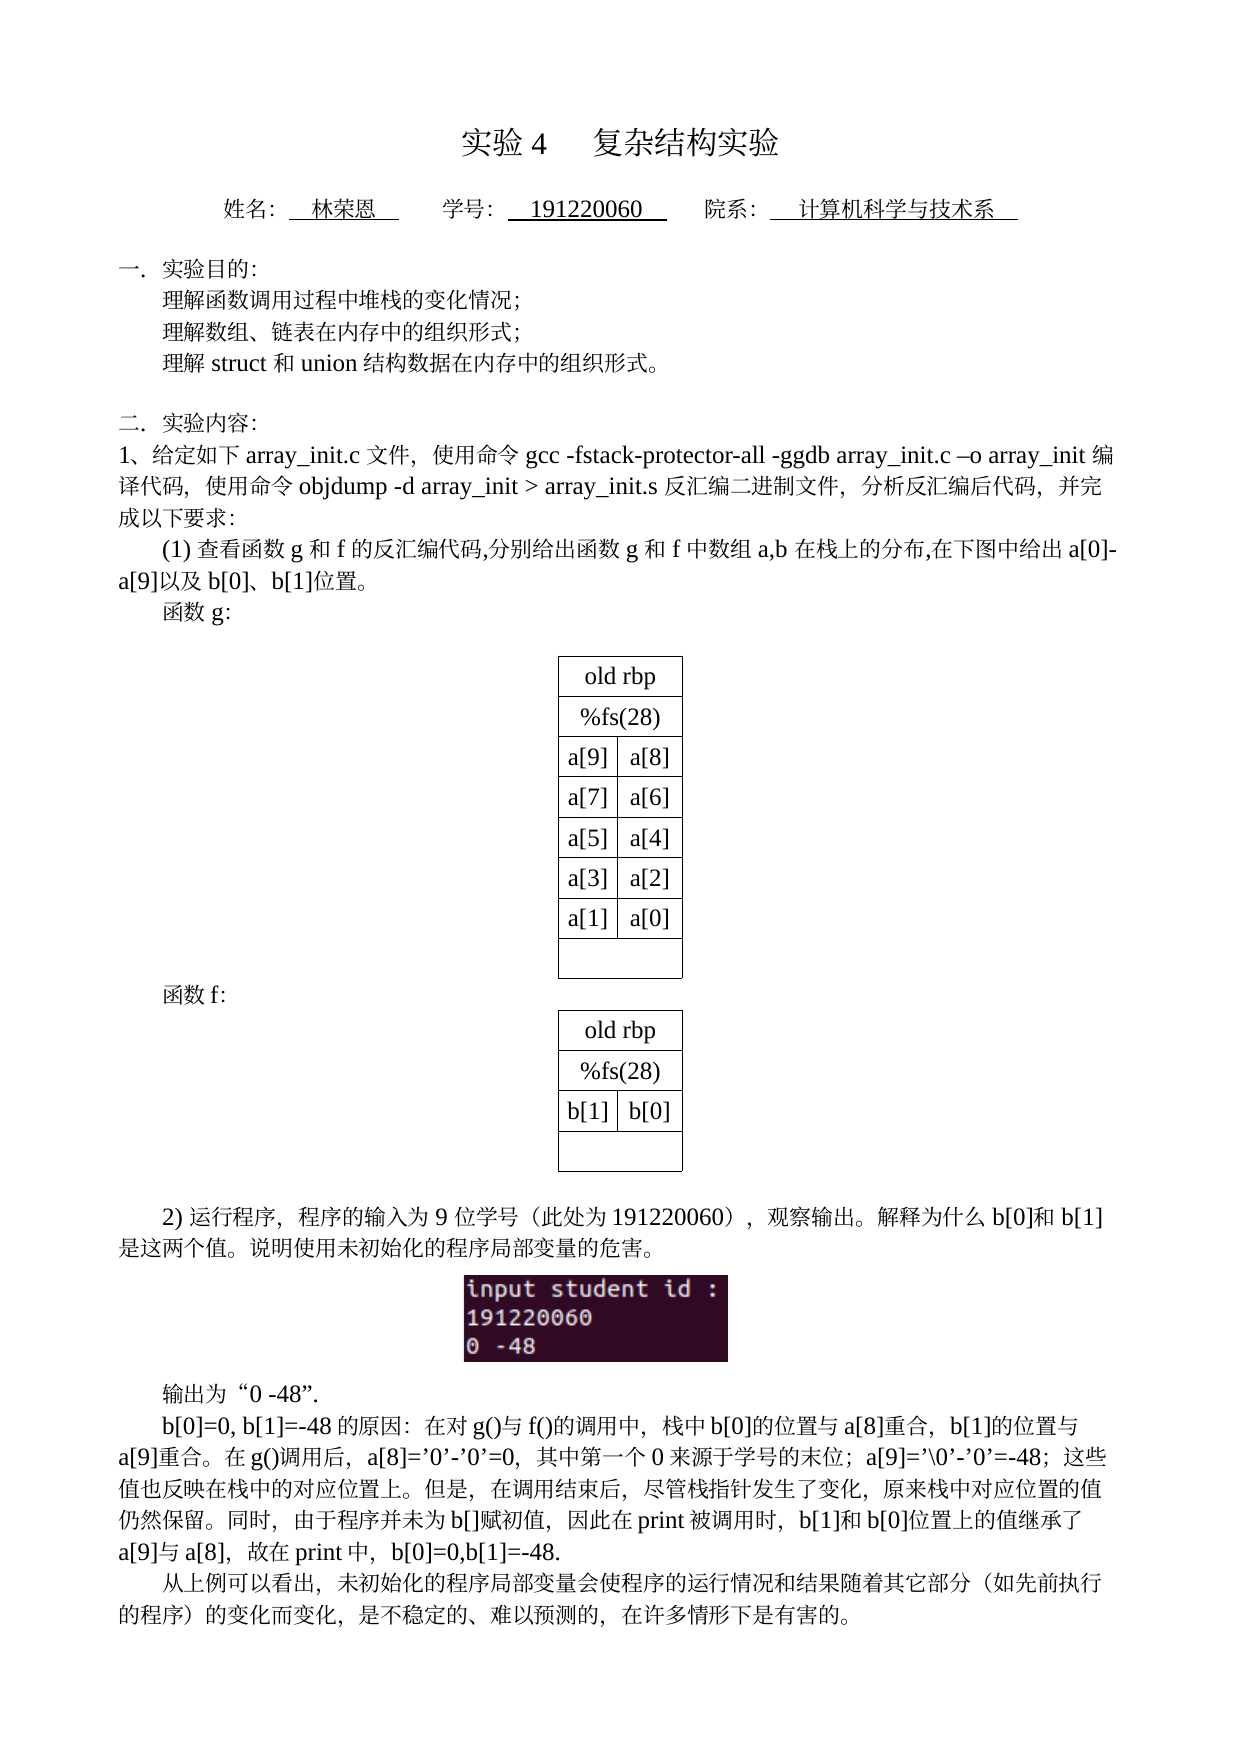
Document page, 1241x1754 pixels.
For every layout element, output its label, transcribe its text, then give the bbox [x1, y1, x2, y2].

text 理解 struct 和 union 结构数据在内存中的组织形式。 [118, 346, 1122, 378]
table_cell [559, 1132, 682, 1171]
table_cell a[4] [618, 818, 682, 857]
text b[0]=0, b[1]=-48的原因：在对g()与f()的调用中，栈中b[0]的位置与a[8]重合，b[1]的位置与a[9]重合。在g()调用后，a[8]=’0’-’0’=0，其中第一个 0来源于学号的末位；a[9]=’\0’-’0’=-48；这些值也反映在栈中的对应位置上。但是，在调用结束后，尽管栈指针发生了变化，原来栈中对应位置的值仍然保留。同时，由于程序并未为b[]赋初值，因此在print被调用时，b[1]和b[0]位置上的值继承了a[9]与a[8]，故在print中，b[0]=0,b[1]=-48. [118, 1409, 1122, 1566]
table_cell [559, 939, 682, 978]
text 2) 运行程序，程序的输入为 9 位学号（此处为191220060），观察输出。解释为什么 b[0]和 b[1]是这两个值。说明使用未初始化的程序局部变量的危害。 [118, 1200, 1122, 1263]
text 理解函数调用过程中堆栈的变化情况； [118, 283, 1122, 315]
table_cell a[7] [559, 777, 617, 817]
table_cell b[0] [618, 1091, 682, 1131]
text 实验 4 复杂结构实验 [118, 118, 1122, 163]
table_cell b[1] [559, 1091, 617, 1131]
table_cell a[8] [618, 737, 682, 776]
table_header old rbp [559, 657, 682, 696]
table_cell a[9] [559, 737, 617, 776]
text 二. 实验内容： [118, 407, 1122, 438]
table_cell a[3] [559, 858, 617, 897]
text 输出为“0 -48”. [118, 1378, 1122, 1409]
table_cell a[5] [559, 818, 617, 857]
picture [463, 1275, 728, 1362]
text 1、给定如下 array_init.c 文件，使用命令 gcc -fstack-protector-all -ggdb array_init.c –o array_init 编译代码，使用命令 objdump -d array_init > array_init.s 反汇编二进制文件，分析反汇编后代码，并完成以下要求： [118, 438, 1122, 532]
table_cell %fs(28) [559, 1051, 682, 1090]
text 姓名： 林荣恩 学号： 191220060 院系： 计算机科学与技术系 [118, 192, 1122, 223]
text 函数f： [118, 978, 1122, 1009]
table_cell %fs(28) [559, 697, 682, 736]
text 函数 g： [118, 595, 1122, 627]
table_cell a[6] [618, 777, 682, 817]
table_cell a[0] [618, 899, 682, 938]
text 理解数组、链表在内存中的组织形式； [118, 315, 1122, 346]
text (1) 查看函数 g 和 f 的反汇编代码,分别给出函数 g 和 f 中数组 a,b 在栈上的分布,在下图中给出 a[0]-a[9]以及 b[0]、b[1]位置。 [118, 532, 1122, 595]
table_cell a[2] [618, 858, 682, 897]
table_header old rbp [559, 1011, 682, 1050]
text 一. 实验目的： [118, 252, 1122, 283]
table_cell a[1] [559, 899, 617, 938]
text 从上例可以看出，未初始化的程序局部变量会使程序的运行情况和结果随着其它部分（如先前执行的程序）的变化而变化，是不稳定的、难以预测的，在许多情形下是有害的。 [118, 1566, 1122, 1629]
